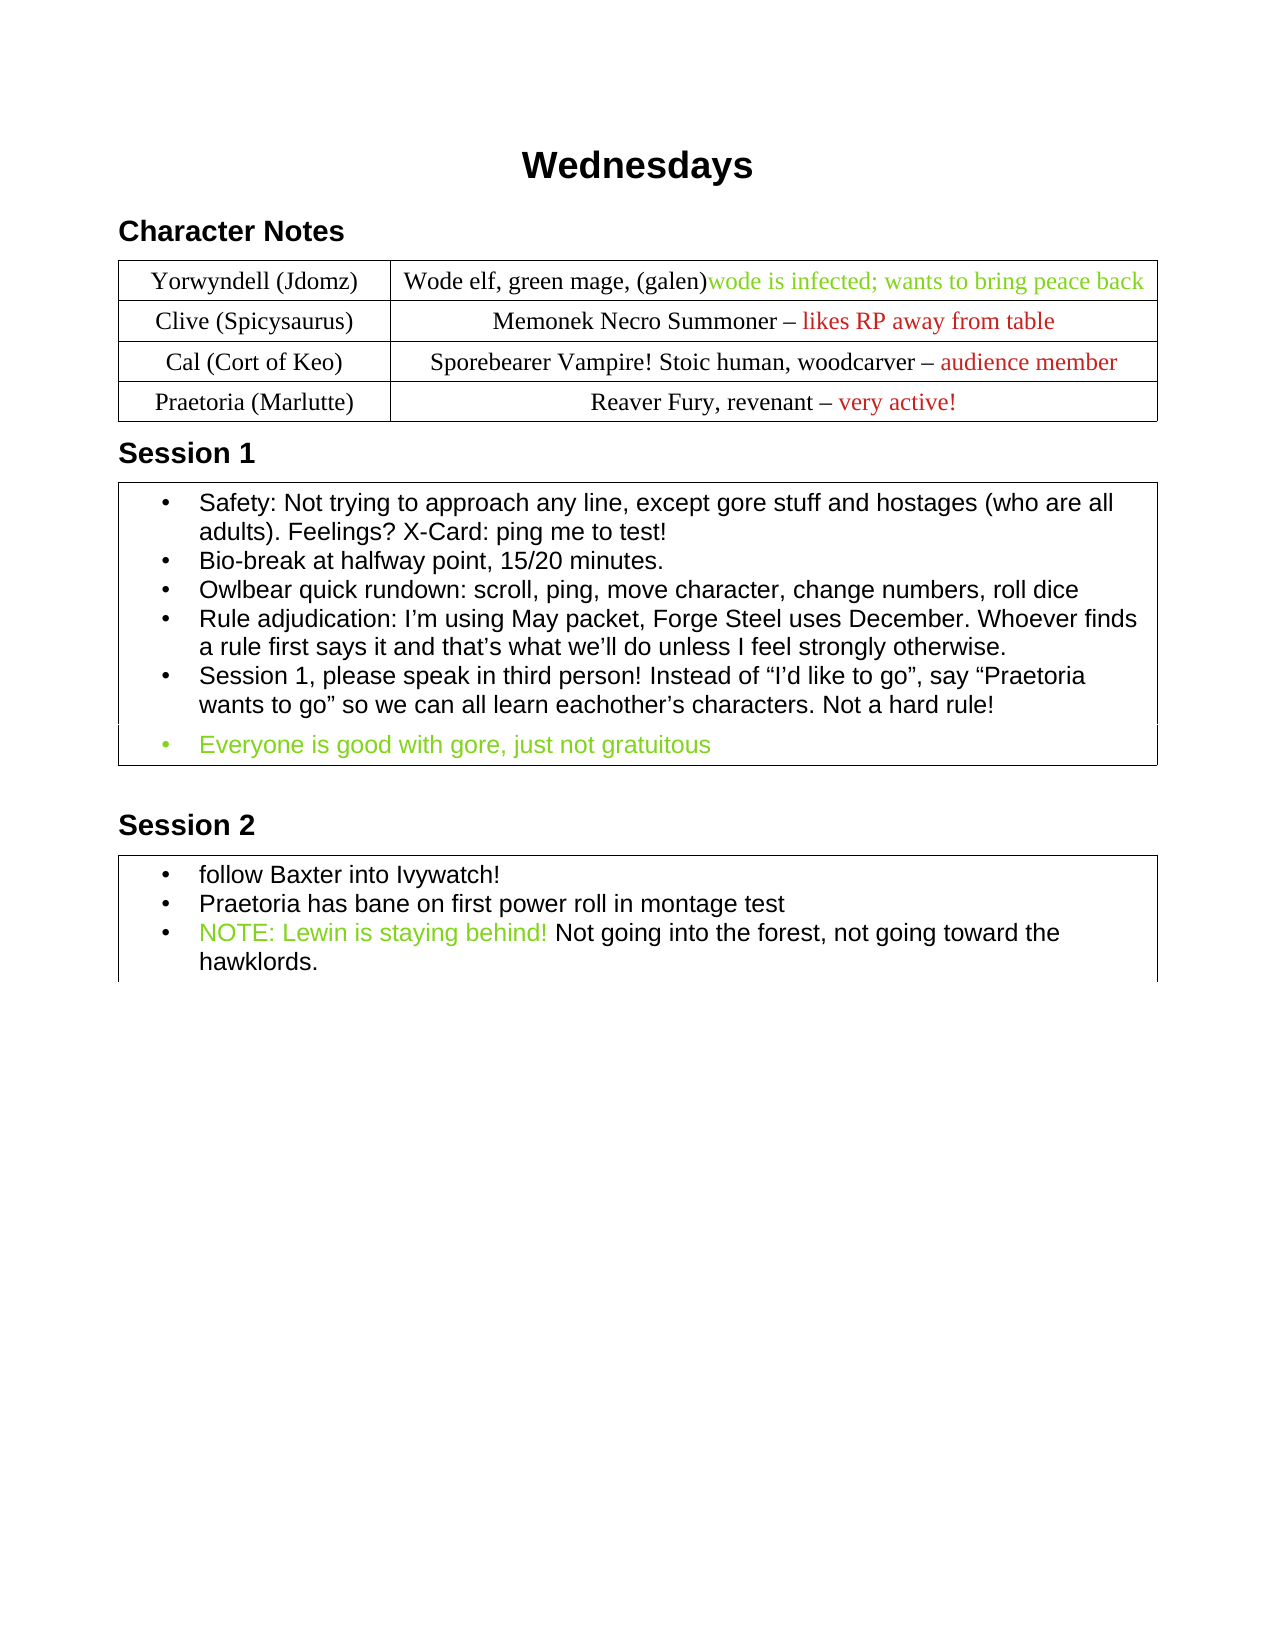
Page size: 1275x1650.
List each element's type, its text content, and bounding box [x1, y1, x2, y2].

table_header Yorwyndell (Jdomz) [119, 261, 390, 300]
table_header follow Baxter into Ivywatch! Praetoria has bane on first power roll in montage test NOTE: Lewin is staying behind! Not going into the forest, not going toward the hawklords. [119, 856, 1157, 982]
table_cell Cal (Cort of Keo) [119, 342, 390, 381]
table_header Safety: Not trying to approach any line, except gore stuff and hostages (who are all adults). Feelings? X-Card: ping me to test! Bio-break at halfway point, 15/20 minutes. Owlbear quick rundown: scroll, ping, move character, change numbers, roll dice Rule adjudication: I’m using May packet, Forge Steel uses December. Whoever finds a rule first says it and that’s what we’ll do unless I feel strongly otherwise. Session 1, please speak in third person! Instead of “I’d like to go”, say “Praetoria wants to go” so we can all learn eachother’s characters. Not a hard rule! [119, 483, 1157, 724]
table_cell Reaver Fury, revenant – very active! [391, 382, 1157, 421]
table_cell Sporebearer Vampire! Stoic human, woodcarver – audience member [391, 342, 1157, 381]
table_cell Praetoria (Marlutte) [119, 382, 390, 421]
subtitle Session 2 [118, 808, 1157, 842]
table_cell Clive (Spicysaurus) [119, 301, 390, 341]
subtitle Character Notes [118, 214, 1157, 248]
subtitle Session 1 [118, 436, 1157, 470]
table_cell Memonek Necro Summoner – likes RP away from table [391, 301, 1157, 341]
table_header Wode elf, green mage, (galen)wode is infected; wants to bring peace back [391, 261, 1157, 300]
subtitle Wednesdays [118, 143, 1157, 187]
table_cell Everyone is good with gore, just not gratuitous [119, 725, 1157, 765]
